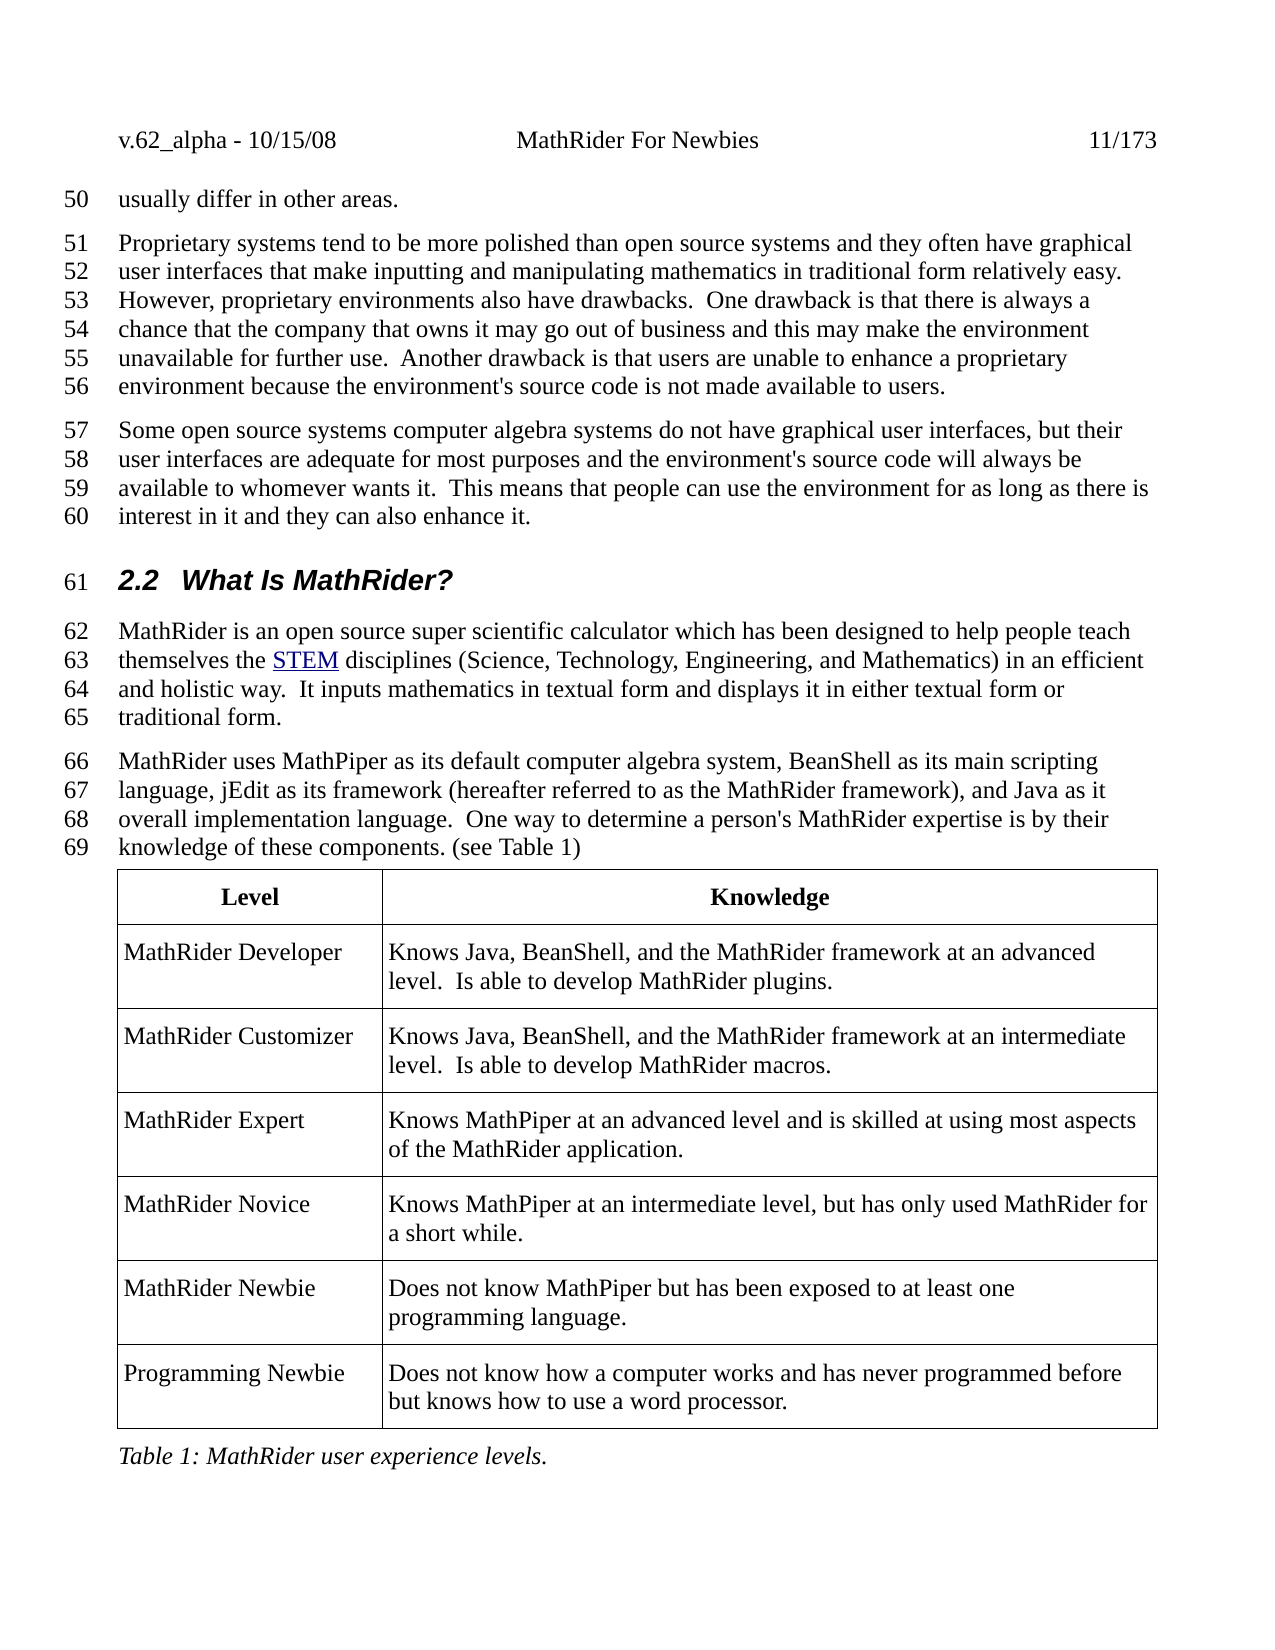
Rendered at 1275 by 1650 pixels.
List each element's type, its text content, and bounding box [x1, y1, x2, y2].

table_cell Programming Newbie [118, 1345, 382, 1428]
table_header Knowledge [383, 870, 1157, 924]
text Some open source systems computer algebra systems do not have graphical user interfaces, but their user interfaces are adequate for most purposes and the environment's source code will always be available to whomever wants it. This means that people can use the environment for as long as there is interest in it and they can also enhance it. [118, 415, 1157, 530]
text Table 1: MathRider user experience levels. [118, 1441, 1157, 1470]
text usually differ in other areas. [118, 184, 1157, 213]
table_header Level [118, 870, 382, 924]
table_cell MathRider Customizer [118, 1009, 382, 1092]
table_cell Knows MathPiper at an advanced level and is skilled at using most aspects of the MathRider application. [383, 1093, 1157, 1176]
text MathRider uses MathPiper as its default computer algebra system, BeanShell as its main scripting language, jEdit as its framework (hereafter referred to as the MathRider framework), and Java as it overall implementation language. One way to determine a person's MathRider expertise is by their knowledge of these components. (see Table 1) [118, 746, 1157, 861]
table_cell Knows Java, BeanShell, and the MathRider framework at an intermediate level. Is able to develop MathRider macros. [383, 1009, 1157, 1092]
table_cell Knows MathPiper at an intermediate level, but has only used MathRider for a short while. [383, 1177, 1157, 1260]
table_cell MathRider Novice [118, 1177, 382, 1260]
table_cell MathRider Developer [118, 925, 382, 1008]
text MathRider is an open source super scientific calculator which has been designed to help people teach themselves the STEM disciplines (Science, Technology, Engineering, and Mathematics) in an efficient and holistic way. It inputs mathematics in textual form and displays it in either textual form or traditional form. [118, 616, 1157, 731]
text Proprietary systems tend to be more polished than open source systems and they often have graphical user interfaces that make inputting and manipulating mathematics in traditional form relatively easy. However, proprietary environments also have drawbacks. One drawback is that there is always a chance that the company that owns it may go out of business and this may make the environment unavailable for further use. Another drawback is that users are unable to enhance a proprietary environment because the environment's source code is not made available to users. [118, 228, 1157, 400]
table_cell Knows Java, BeanShell, and the MathRider framework at an advanced level. Is able to develop MathRider plugins. [383, 925, 1157, 1008]
table_cell MathRider Newbie [118, 1261, 382, 1344]
subtitle What Is MathRider? [118, 563, 1157, 596]
table_cell MathRider Expert [118, 1093, 382, 1176]
table_cell Does not know MathPiper but has been exposed to at least one programming language. [383, 1261, 1157, 1344]
table_cell Does not know how a computer works and has never programmed before but knows how to use a word processor. [383, 1345, 1157, 1428]
